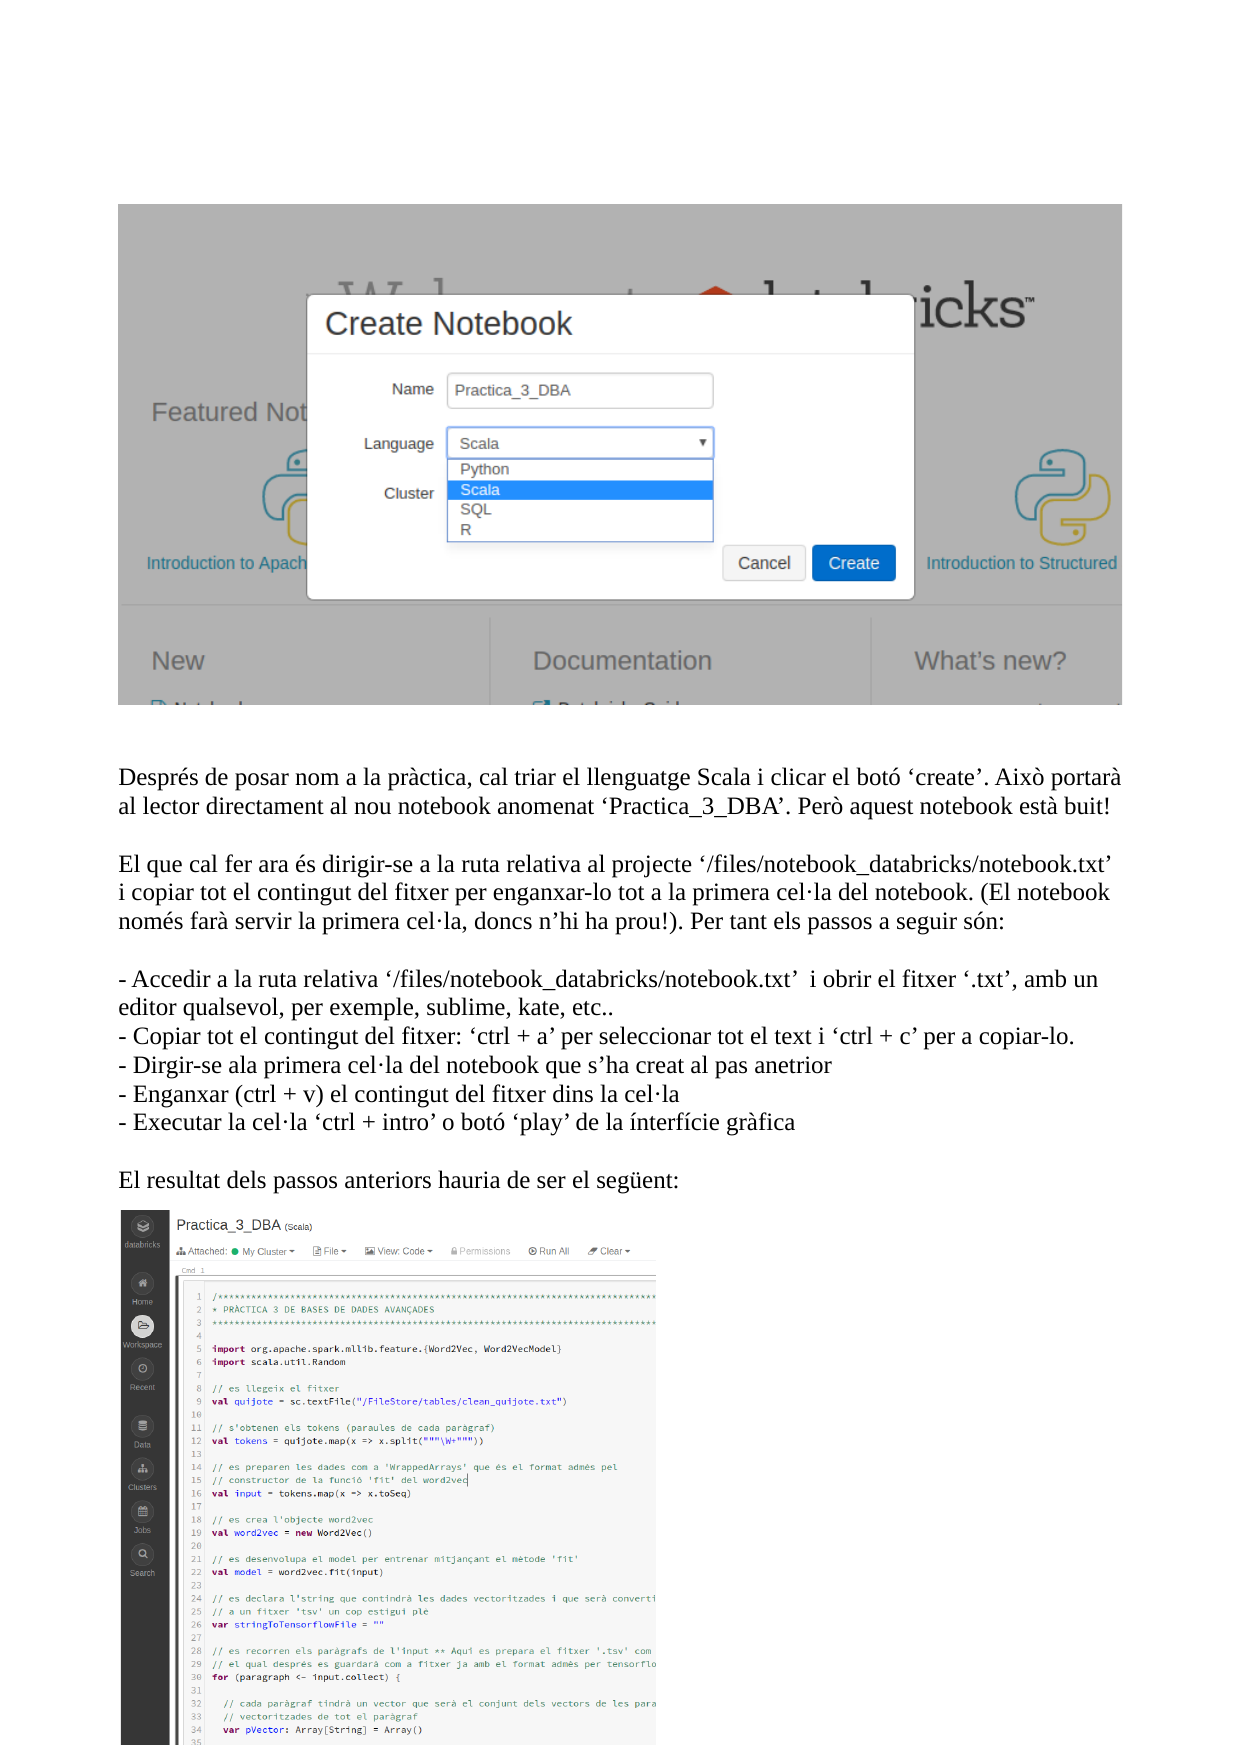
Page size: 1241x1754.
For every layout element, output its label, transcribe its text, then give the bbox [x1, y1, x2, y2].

text El que cal fer ara és dirigir-se a la ruta relativa al projecte ‘/files/notebook_databricks/notebook.txt’ i copiar tot el contingut del fitxer per enganxar-lo tot a la primera cel·la del notebook. (El notebook només farà servir la primera cel·la, doncs n’hi ha prou!). Per tant els passos a seguir són: [118, 849, 1122, 935]
text - Accedir a la ruta relativa ‘/files/notebook_databricks/notebook.txt’ i obrir el fitxer ‘.txt’, amb un editor qualsevol, per exemple, sublime, kate, etc.. [118, 964, 1122, 1021]
text Després de posar nom a la pràctica, cal triar el llenguatge Scala i clicar el botó ‘create’. Això portarà al lector directament al nou notebook anomenat ‘Practica_3_DBA’. Però aquest notebook està buit! [118, 762, 1122, 820]
text - Executar la cel·la ‘ctrl + intro’ o botó ‘play’ de la ínterfície gràfica [118, 1107, 1122, 1136]
text - Copiar tot el contingut del fitxer: ‘ctrl + a’ per seleccionar tot el text i ‘ctrl + c’ per a copiar-lo. [118, 1021, 1122, 1050]
picture [118, 204, 1123, 705]
text - Enganxar (ctrl + v) el contingut del fitxer dins la cel·la [118, 1079, 1122, 1107]
picture [120, 1210, 656, 1745]
text - Dirgir-se ala primera cel·la del notebook que s’ha creat al pas anetrior [118, 1050, 1122, 1079]
text El resultat dels passos anteriors hauria de ser el següent: [118, 1165, 1122, 1194]
